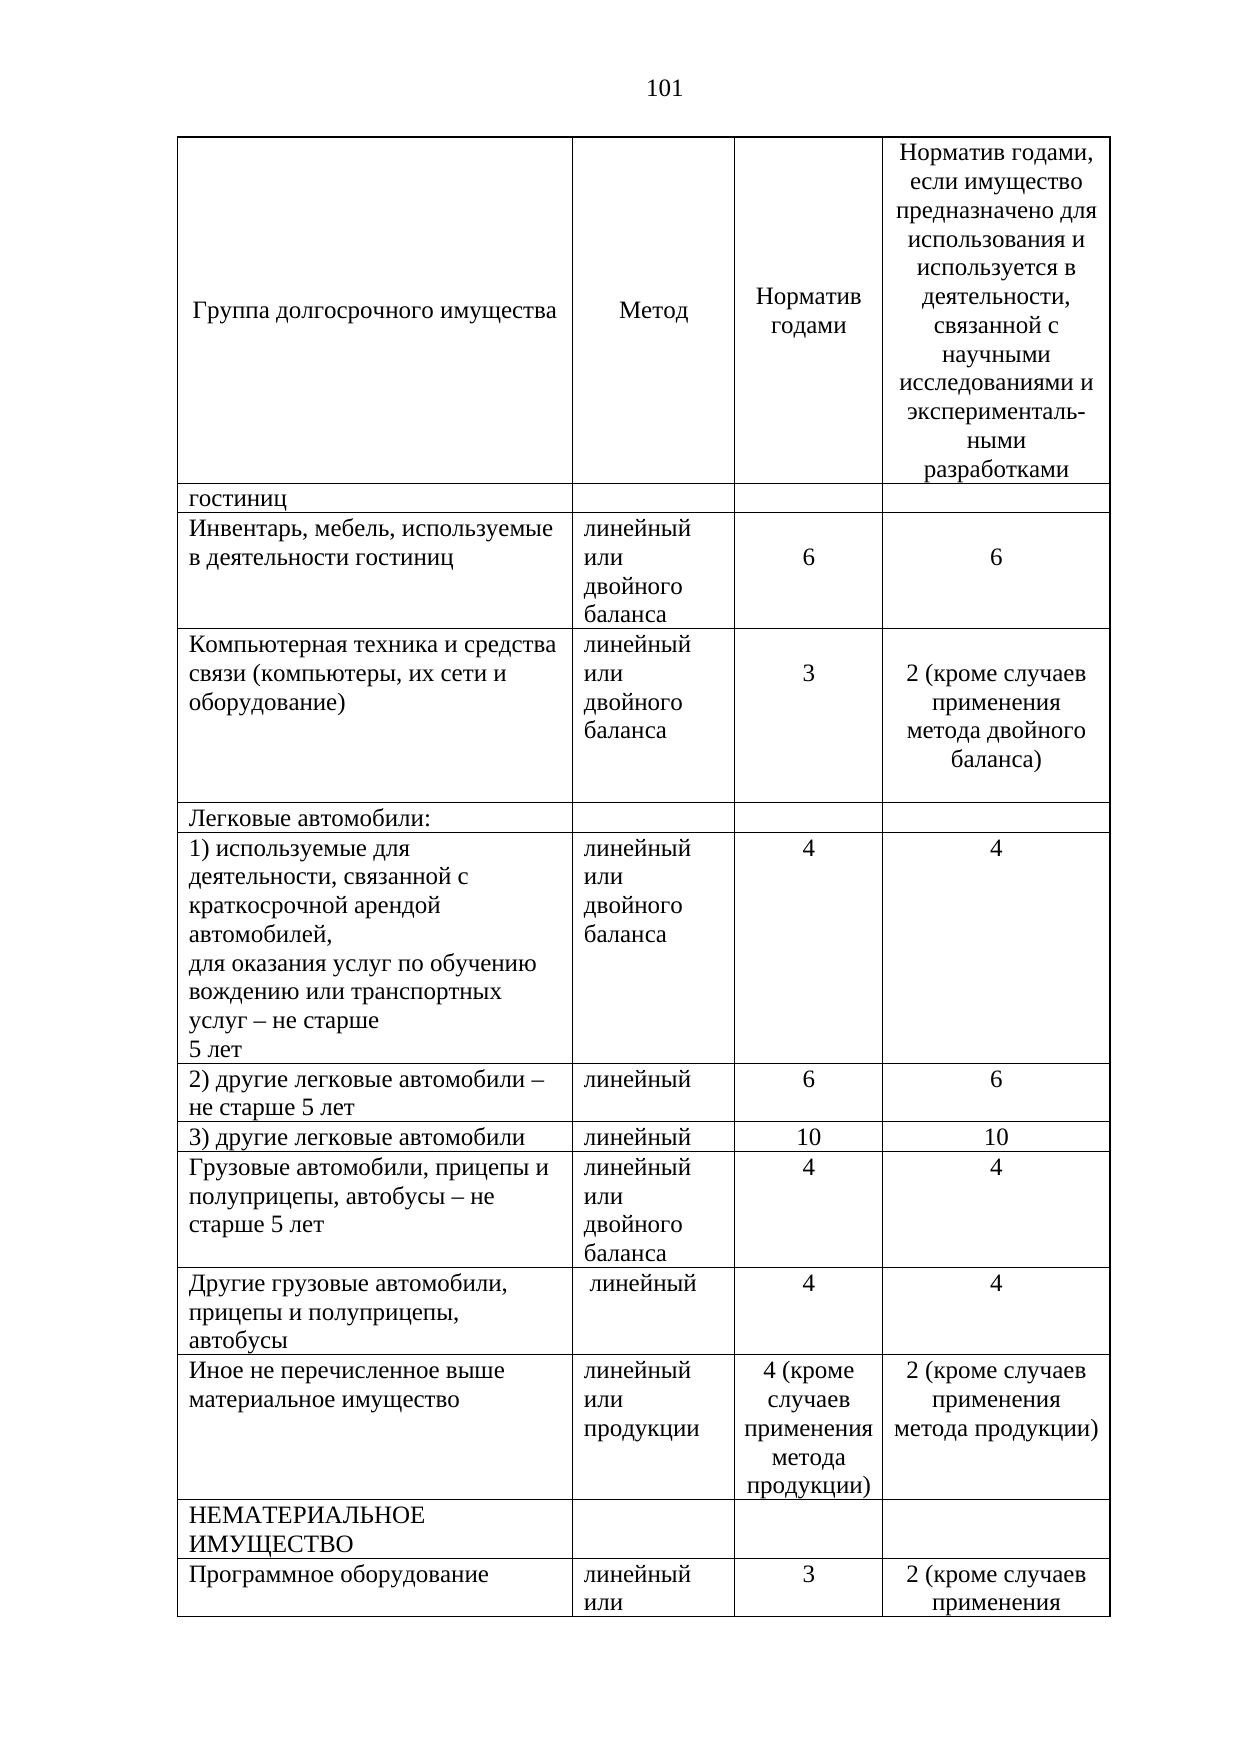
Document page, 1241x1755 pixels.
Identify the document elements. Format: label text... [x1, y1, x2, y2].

table_cell Грузовые автомобили, прицепы и полуприцепы, автобусы – не старше 5 лет [178, 1152, 572, 1267]
table_cell 4 [883, 833, 1109, 1063]
table_cell [573, 1500, 734, 1558]
table_cell 6 [883, 513, 1109, 628]
table_cell линейный [573, 1064, 734, 1121]
table_cell 10 [735, 1122, 882, 1151]
table_cell 3 [735, 629, 882, 802]
table_cell линейный или двойного баланса [573, 1152, 734, 1267]
table_cell линейный или двойного баланса [573, 629, 734, 802]
table_cell линейный [573, 1268, 734, 1354]
table_cell 4 [883, 1268, 1109, 1354]
table_cell [883, 484, 1109, 512]
table_cell 6 [735, 513, 882, 628]
table_header Норматив годами [735, 138, 882, 482]
table_cell 1) используемые для деятельности, связанной с краткосрочной арендой автомобилей, для оказания услуг по обучению вождению или транспортных услуг – не старше 5 лет [178, 833, 572, 1063]
table_cell 4 (кроме случаев применения метода продукции) [735, 1355, 882, 1499]
table_cell [735, 484, 882, 512]
table_cell Программное оборудование [178, 1559, 572, 1616]
table_header Метод [573, 138, 734, 482]
table_cell [573, 803, 734, 832]
table_cell 10 [883, 1122, 1109, 1151]
table_cell 4 [735, 1268, 882, 1354]
table_cell [735, 1500, 882, 1558]
table_cell линейный или продукции [573, 1355, 734, 1499]
table_cell гостиниц [178, 484, 572, 512]
table_cell 2) другие легковые автомобили – не старше 5 лет [178, 1064, 572, 1121]
table_cell [573, 484, 734, 512]
table_cell Легковые автомобили: [178, 803, 572, 832]
table_cell Другие грузовые автомобили, прицепы и полуприцепы, автобусы [178, 1268, 572, 1354]
table_cell 4 [883, 1152, 1109, 1267]
table_cell 2 (кроме случаев применения [883, 1559, 1109, 1616]
table_cell Компьютерная техника и средства связи (компьютеры, их сети и оборудование) [178, 629, 572, 802]
table_cell 3 [735, 1559, 882, 1616]
table_cell НЕМАТЕРИАЛЬНОЕ ИМУЩЕСТВО [178, 1500, 572, 1558]
table_cell [883, 803, 1109, 832]
table_cell Иное не перечисленное выше материальное имущество [178, 1355, 572, 1499]
table_header Группа долгосрочного имущества [178, 138, 572, 482]
table_cell [883, 1500, 1109, 1558]
table_header Норматив годами, если имущество предназначено для использования и используется в деятельности, связанной с научными исследованиями и эксперименталь-ными разработками [883, 138, 1109, 482]
table_cell линейный [573, 1122, 734, 1151]
table_cell линейный или двойного баланса [573, 833, 734, 1063]
table_cell [735, 803, 882, 832]
table_cell 2 (кроме случаев применения метода продукции) [883, 1355, 1109, 1499]
table_cell линейный или [573, 1559, 734, 1616]
table_cell Инвентарь, мебель, используемые в деятельности гостиниц [178, 513, 572, 628]
table_cell 2 (кроме случаев применения метода двойного баланса) [883, 629, 1109, 802]
table_cell линейный или двойного баланса [573, 513, 734, 628]
table_cell 3) другие легковые автомобили [178, 1122, 572, 1151]
table_cell 6 [883, 1064, 1109, 1121]
table_cell 6 [735, 1064, 882, 1121]
table_cell 4 [735, 1152, 882, 1267]
table_cell 4 [735, 833, 882, 1063]
